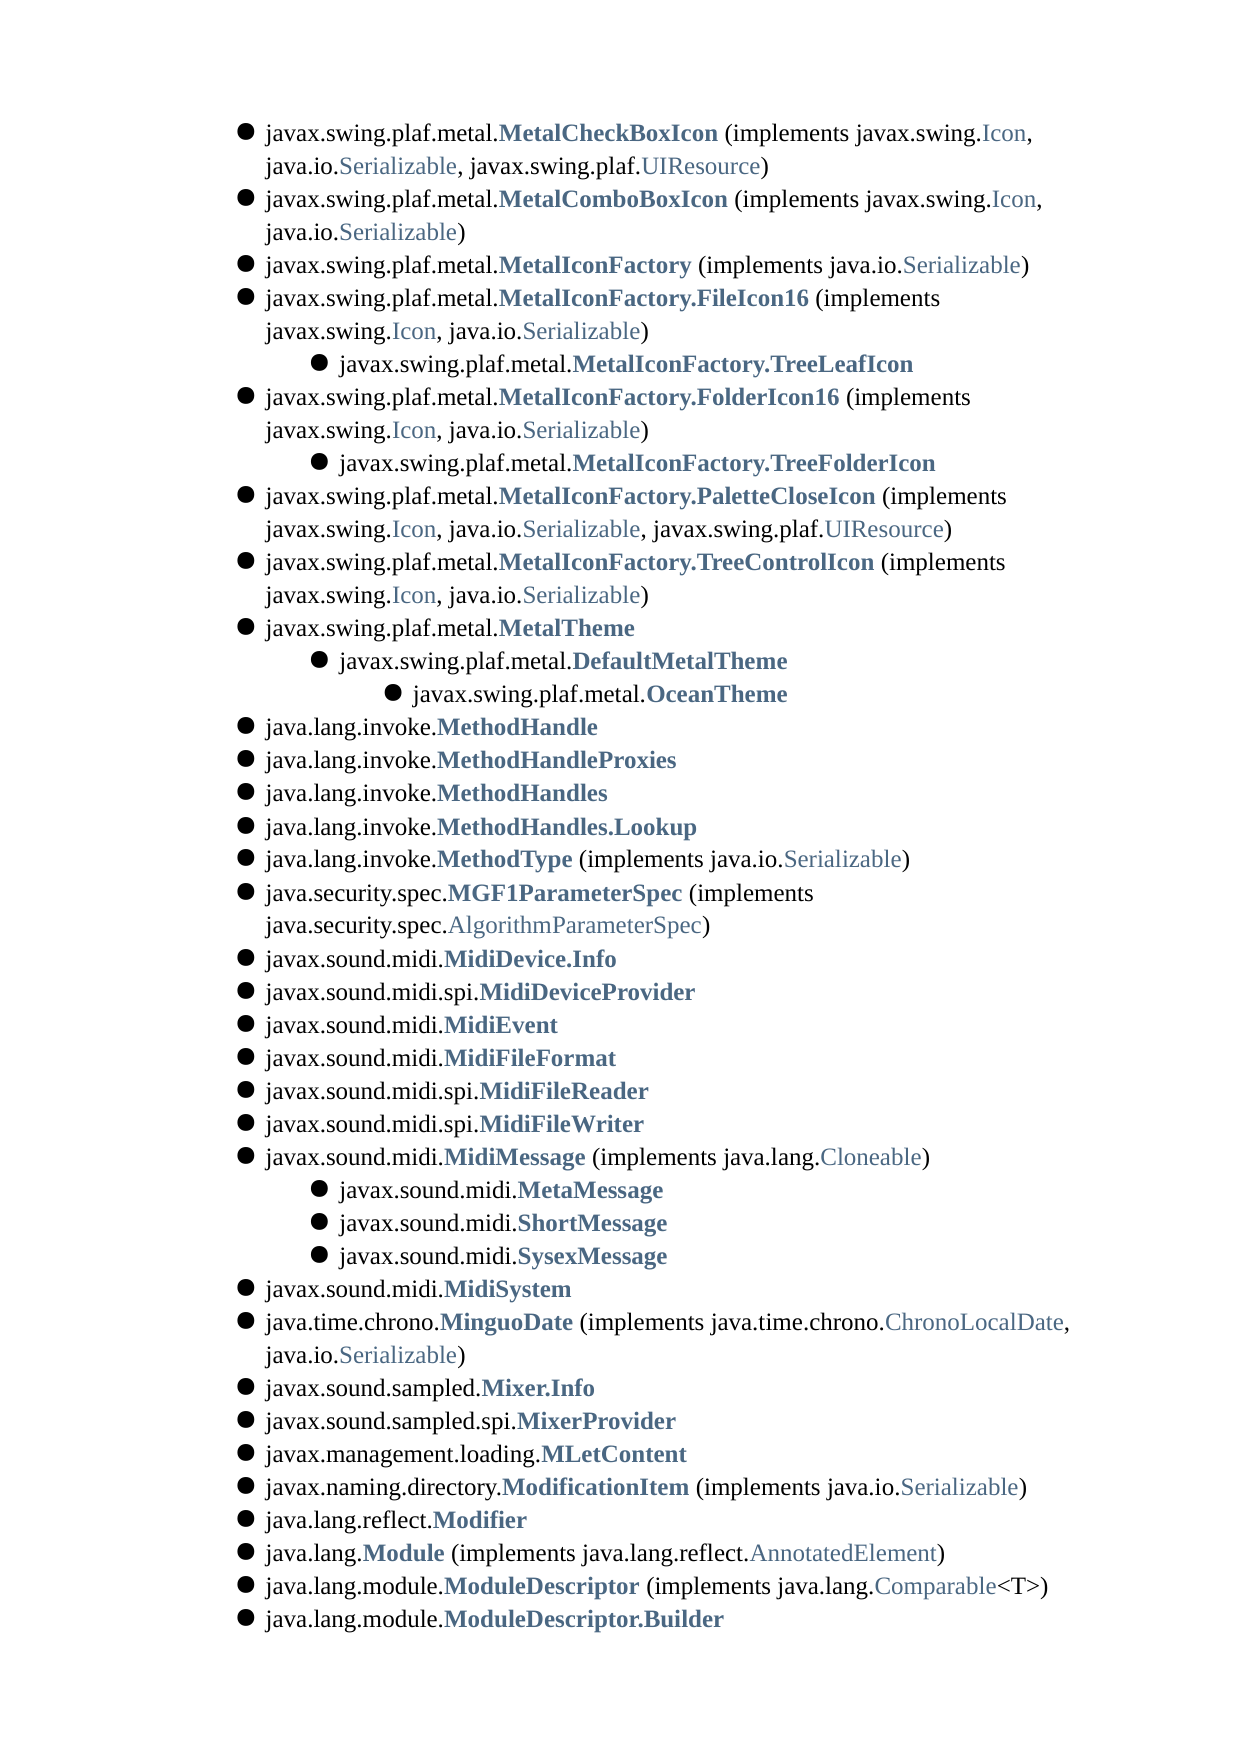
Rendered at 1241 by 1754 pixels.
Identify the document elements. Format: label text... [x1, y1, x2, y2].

list javax.sound.midi.MidiMessage (implements java.lang.Cloneable) [236, 1142, 1122, 1171]
list javax.naming.directory.ModificationItem (implements java.io.Serializable) [236, 1472, 1122, 1501]
list javax.swing.plaf.metal.MetalIconFactory.TreeControlIcon (implements javax.swing.Icon, java.io.Serializable) [236, 547, 1122, 609]
list javax.swing.plaf.metal.MetalIconFactory (implements java.io.Serializable) [236, 250, 1122, 279]
list java.lang.invoke.MethodHandles [236, 778, 1122, 807]
list javax.swing.plaf.metal.MetalTheme [236, 613, 1122, 642]
list javax.sound.midi.spi.MidiFileReader [236, 1076, 1122, 1104]
list java.security.spec.MGF1ParameterSpec (implements java.security.spec.AlgorithmParameterSpec) [236, 878, 1122, 939]
list javax.swing.plaf.metal.MetalComboBoxIcon (implements javax.swing.Icon, java.io.Serializable) [236, 184, 1122, 246]
list javax.management.loading.MLetContent [236, 1439, 1122, 1468]
list javax.sound.midi.MidiDevice.Info [236, 944, 1122, 972]
list javax.swing.plaf.metal.MetalCheckBoxIcon (implements javax.swing.Icon, java.io.Serializable, javax.swing.plaf.UIResource) [236, 118, 1122, 180]
list javax.swing.plaf.metal.MetalIconFactory.FileIcon16 (implements javax.swing.Icon, java.io.Serializable) [236, 283, 1122, 345]
list javax.swing.plaf.metal.MetalIconFactory.FolderIcon16 (implements javax.swing.Icon, java.io.Serializable) [236, 382, 1122, 444]
list javax.swing.plaf.metal.DefaultMetalTheme [309, 646, 1122, 675]
list java.lang.module.ModuleDescriptor (implements java.lang.Comparable<T>) [236, 1571, 1122, 1600]
list java.lang.invoke.MethodHandle [236, 712, 1122, 741]
list javax.sound.midi.MetaMessage [309, 1175, 1122, 1203]
list javax.sound.midi.MidiEvent [236, 1010, 1122, 1038]
list java.lang.invoke.MethodType (implements java.io.Serializable) [236, 844, 1122, 873]
list javax.swing.plaf.metal.MetalIconFactory.TreeFolderIcon [309, 448, 1122, 477]
list javax.sound.midi.spi.MidiFileWriter [236, 1109, 1122, 1137]
list javax.sound.midi.MidiFileFormat [236, 1043, 1122, 1071]
list java.lang.Module (implements java.lang.reflect.AnnotatedElement) [236, 1538, 1122, 1567]
list javax.swing.plaf.metal.MetalIconFactory.TreeLeafIcon [309, 349, 1122, 378]
list javax.swing.plaf.metal.MetalIconFactory.PaletteCloseIcon (implements javax.swing.Icon, java.io.Serializable, javax.swing.plaf.UIResource) [236, 481, 1122, 543]
list javax.sound.sampled.Mixer.Info [236, 1373, 1122, 1402]
list java.lang.invoke.MethodHandleProxies [236, 746, 1122, 774]
list javax.sound.midi.SysexMessage [309, 1241, 1122, 1269]
list javax.swing.plaf.metal.OceanTheme [383, 679, 1122, 708]
list java.lang.reflect.Modifier [236, 1505, 1122, 1534]
list java.time.chrono.MinguoDate (implements java.time.chrono.ChronoLocalDate, java.io.Serializable) [236, 1307, 1122, 1369]
list javax.sound.sampled.spi.MixerProvider [236, 1406, 1122, 1435]
list java.lang.invoke.MethodHandles.Lookup [236, 812, 1122, 840]
list javax.sound.midi.MidiSystem [236, 1274, 1122, 1303]
list java.lang.module.ModuleDescriptor.Builder [236, 1604, 1122, 1633]
list javax.sound.midi.ShortMessage [309, 1208, 1122, 1237]
list javax.sound.midi.spi.MidiDeviceProvider [236, 977, 1122, 1005]
